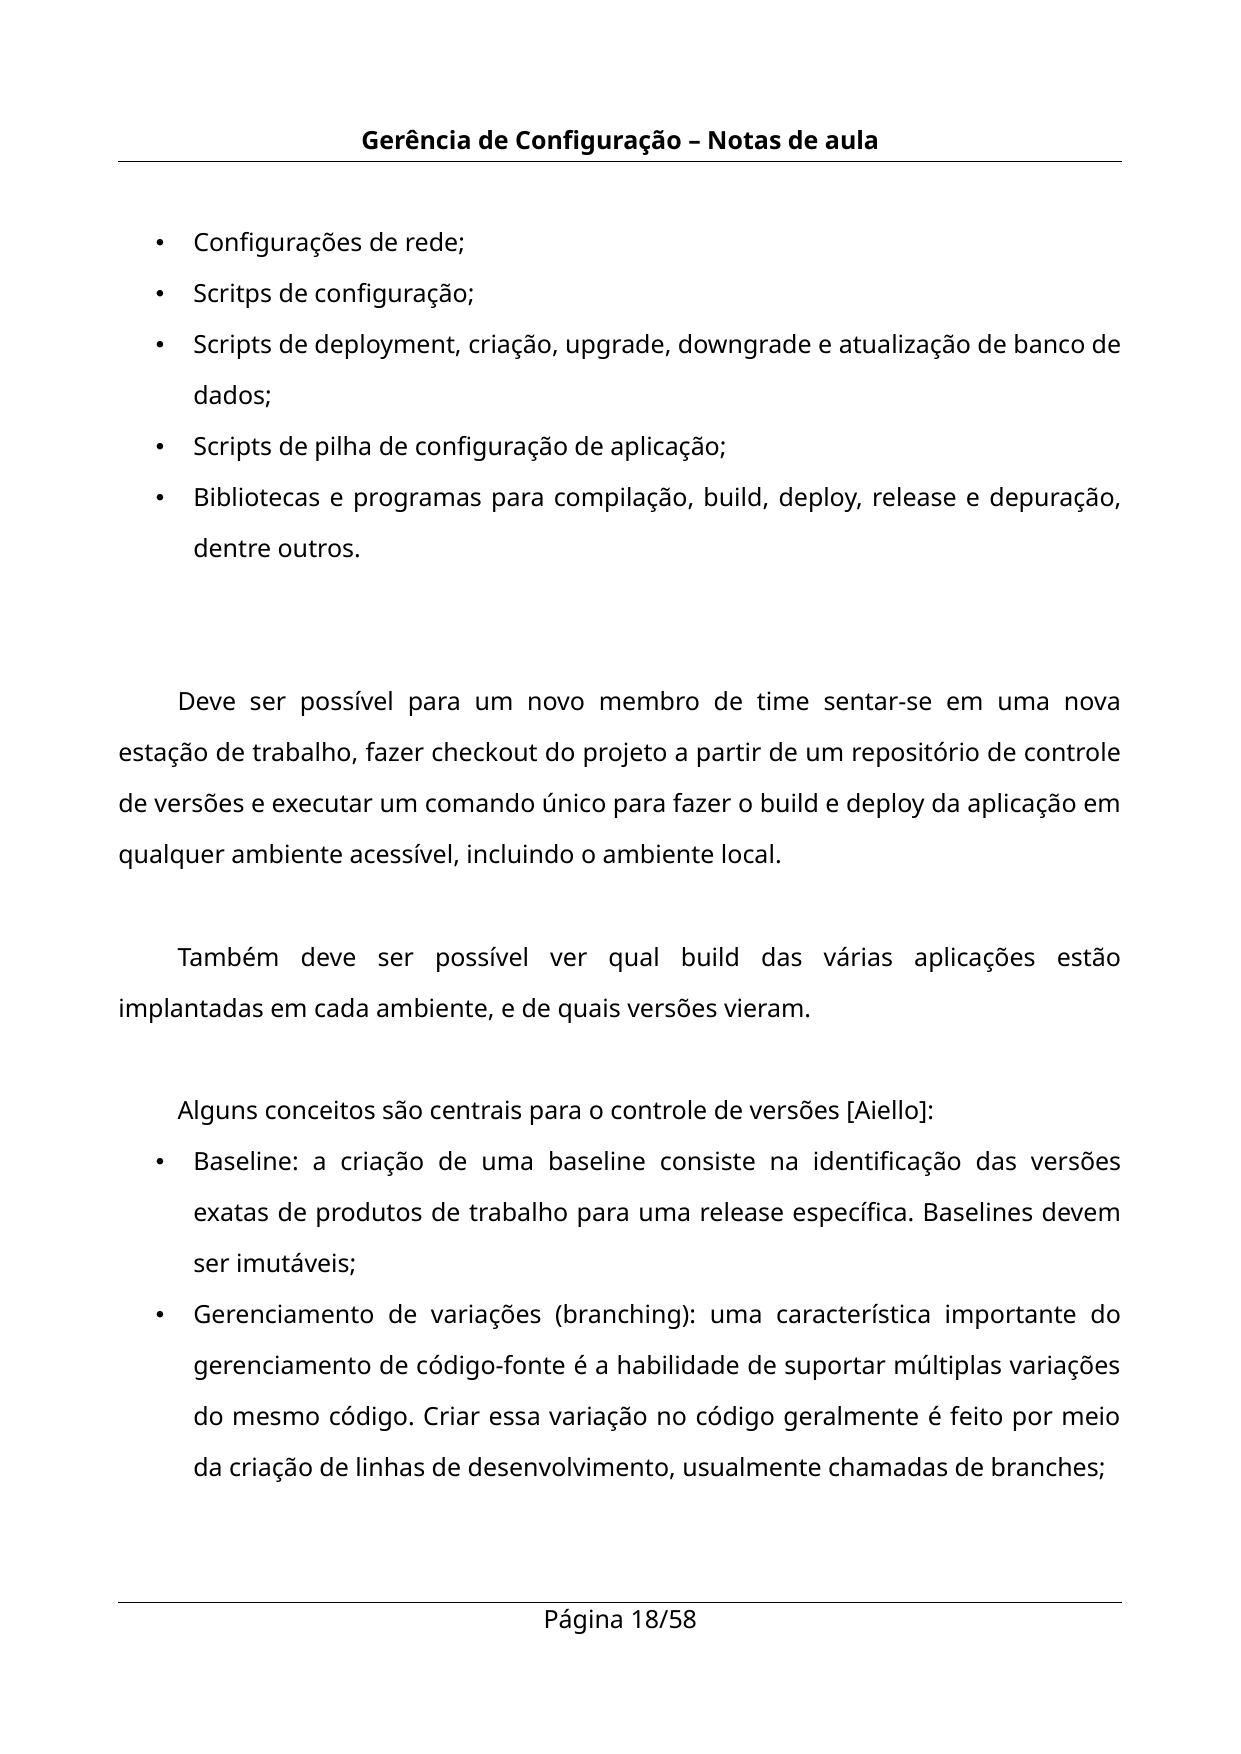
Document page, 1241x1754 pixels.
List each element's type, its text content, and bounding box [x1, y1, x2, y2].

text Deve ser possível para um novo membro de time sentar-se em uma nova estação de trabalho, fazer checkout do projeto a partir de um repositório de controle de versões e executar um comando único para fazer o build e deploy da aplicação em qualquer ambiente acessível, incluindo o ambiente local. [118, 684, 1122, 871]
list Gerenciamento de variações (branching): uma característica importante do gerenciamento de código-fonte é a habilidade de suportar múltiplas variações do mesmo código. Criar essa variação no código geralmente é feito por meio da criação de linhas de desenvolvimento, usualmente chamadas de branches; [156, 1296, 1122, 1484]
list Baseline: a criação de uma baseline consiste na identificação das versões exatas de produtos de trabalho para uma release específica. Baselines devem ser imutáveis; [156, 1143, 1122, 1279]
list Bibliotecas e programas para compilação, build, deploy, release e depuração, dentre outros. [156, 480, 1122, 565]
list Scripts de deployment, criação, upgrade, downgrade e atualização de banco de dados; [156, 327, 1122, 412]
list Scripts de pilha de configuração de aplicação; [156, 429, 1122, 463]
text Também deve ser possível ver qual build das várias aplicações estão implantadas em cada ambiente, e de quais versões vieram. [118, 939, 1122, 1024]
list Scritps de configuração; [156, 276, 1122, 310]
list Configurações de rede; [156, 224, 1122, 259]
text Alguns conceitos são centrais para o controle de versões [Aiello]: [118, 1092, 1122, 1126]
